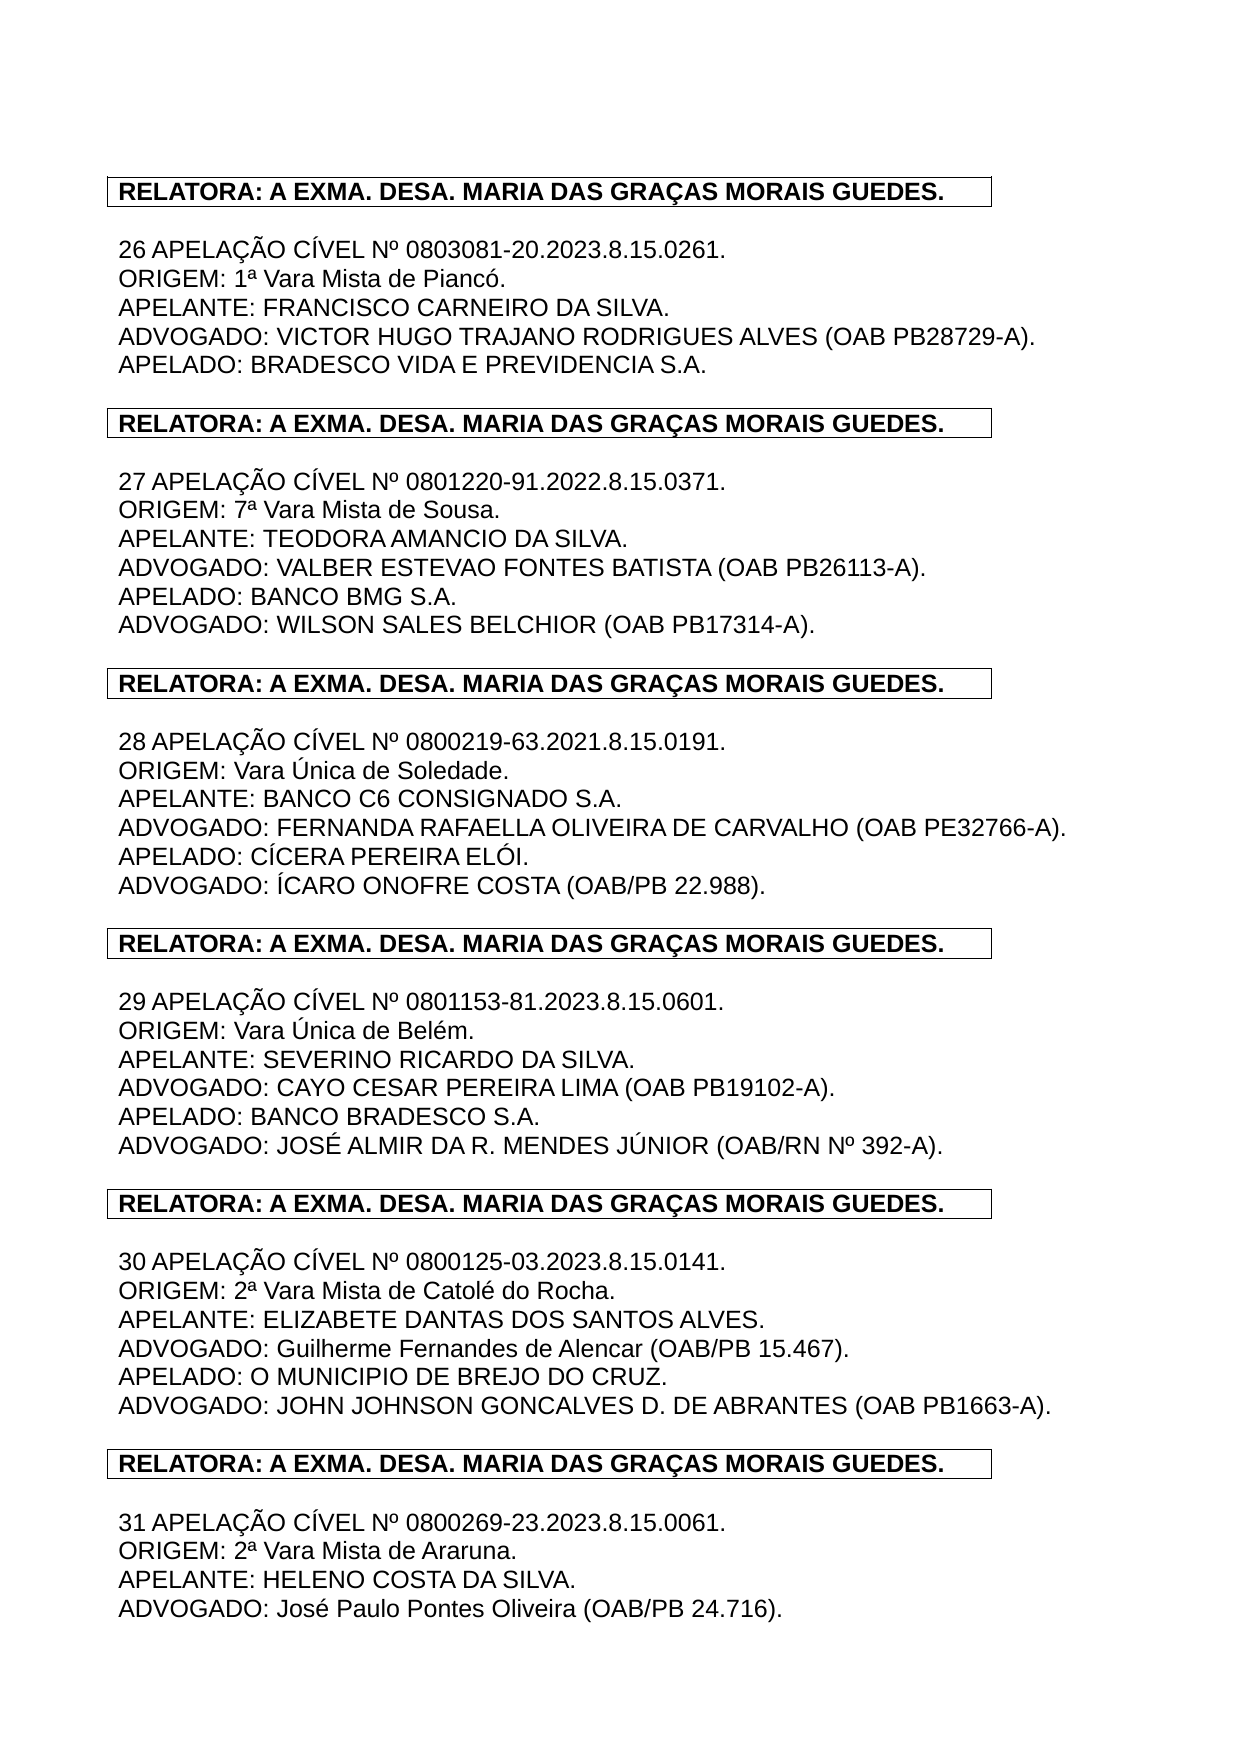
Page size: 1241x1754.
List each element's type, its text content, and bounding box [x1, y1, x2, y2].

table_header RELATORA: A EXMA. DESA. MARIA DAS GRAÇAS MORAIS GUEDES. [108, 409, 991, 437]
text ORIGEM: 7ª Vara Mista de Sousa. [118, 496, 1122, 524]
text APELADO: BRADESCO VIDA E PREVIDENCIA S.A. [118, 350, 1122, 379]
text ADVOGADO: JOSÉ ALMIR DA R. MENDES JÚNIOR (OAB/RN Nº 392-A). [118, 1131, 1122, 1160]
text ADVOGADO: CAYO CESAR PEREIRA LIMA (OAB PB19102-A). [118, 1073, 1122, 1102]
text APELANTE: SEVERINO RICARDO DA SILVA. [118, 1045, 1122, 1073]
text ADVOGADO: Guilherme Fernandes de Alencar (OAB/PB 15.467). [118, 1334, 1122, 1362]
text 28 APELAÇÃO CÍVEL Nº 0800219-63.2021.8.15.0191. [118, 727, 1122, 756]
text ORIGEM: 1ª Vara Mista de Piancó. [118, 264, 1122, 293]
text ORIGEM: Vara Única de Belém. [118, 1016, 1122, 1045]
text APELADO: CÍCERA PEREIRA ELÓI. [118, 842, 1122, 871]
text APELADO: BANCO BMG S.A. [118, 582, 1122, 611]
text 29 APELAÇÃO CÍVEL Nº 0801153-81.2023.8.15.0601. [118, 987, 1122, 1016]
text 30 APELAÇÃO CÍVEL Nº 0800125-03.2023.8.15.0141. [118, 1247, 1122, 1276]
text ADVOGADO: JOHN JOHNSON GONCALVES D. DE ABRANTES (OAB PB1663-A). [118, 1391, 1122, 1420]
text 31 APELAÇÃO CÍVEL Nº 0800269-23.2023.8.15.0061. [118, 1508, 1122, 1536]
text ADVOGADO: FERNANDA RAFAELLA OLIVEIRA DE CARVALHO (OAB PE32766-A). [118, 813, 1122, 842]
text ADVOGADO: VICTOR HUGO TRAJANO RODRIGUES ALVES (OAB PB28729-A). [118, 322, 1122, 350]
text APELANTE: ELIZABETE DANTAS DOS SANTOS ALVES. [118, 1305, 1122, 1334]
text APELANTE: TEODORA AMANCIO DA SILVA. [118, 524, 1122, 553]
table_header RELATORA: A EXMA. DESA. MARIA DAS GRAÇAS MORAIS GUEDES. [108, 1450, 991, 1478]
text APELADO: O MUNICIPIO DE BREJO DO CRUZ. [118, 1362, 1122, 1391]
text ADVOGADO: José Paulo Pontes Oliveira (OAB/PB 24.716). [118, 1594, 1122, 1623]
text 26 APELAÇÃO CÍVEL Nº 0803081-20.2023.8.15.0261. [118, 235, 1122, 264]
text ADVOGADO: WILSON SALES BELCHIOR (OAB PB17314-A). [118, 611, 1122, 639]
table_header RELATORA: A EXMA. DESA. MARIA DAS GRAÇAS MORAIS GUEDES. [108, 669, 991, 697]
text ORIGEM: 2ª Vara Mista de Catolé do Rocha. [118, 1276, 1122, 1305]
text ORIGEM: Vara Única de Soledade. [118, 756, 1122, 784]
text 27 APELAÇÃO CÍVEL Nº 0801220-91.2022.8.15.0371. [118, 467, 1122, 496]
text ORIGEM: 2ª Vara Mista de Araruna. [118, 1536, 1122, 1565]
text ADVOGADO: ÍCARO ONOFRE COSTA (OAB/PB 22.988). [118, 871, 1122, 899]
table_header RELATORA: A EXMA. DESA. MARIA DAS GRAÇAS MORAIS GUEDES. [108, 1190, 991, 1218]
text APELANTE: HELENO COSTA DA SILVA. [118, 1565, 1122, 1594]
table_header RELATORA: A EXMA. DESA. MARIA DAS GRAÇAS MORAIS GUEDES. [108, 929, 991, 958]
text APELADO: BANCO BRADESCO S.A. [118, 1102, 1122, 1131]
text ADVOGADO: VALBER ESTEVAO FONTES BATISTA (OAB PB26113-A). [118, 553, 1122, 582]
text APELANTE: BANCO C6 CONSIGNADO S.A. [118, 784, 1122, 813]
text APELANTE: FRANCISCO CARNEIRO DA SILVA. [118, 293, 1122, 322]
table_header RELATORA: A EXMA. DESA. MARIA DAS GRAÇAS MORAIS GUEDES. [108, 178, 991, 206]
